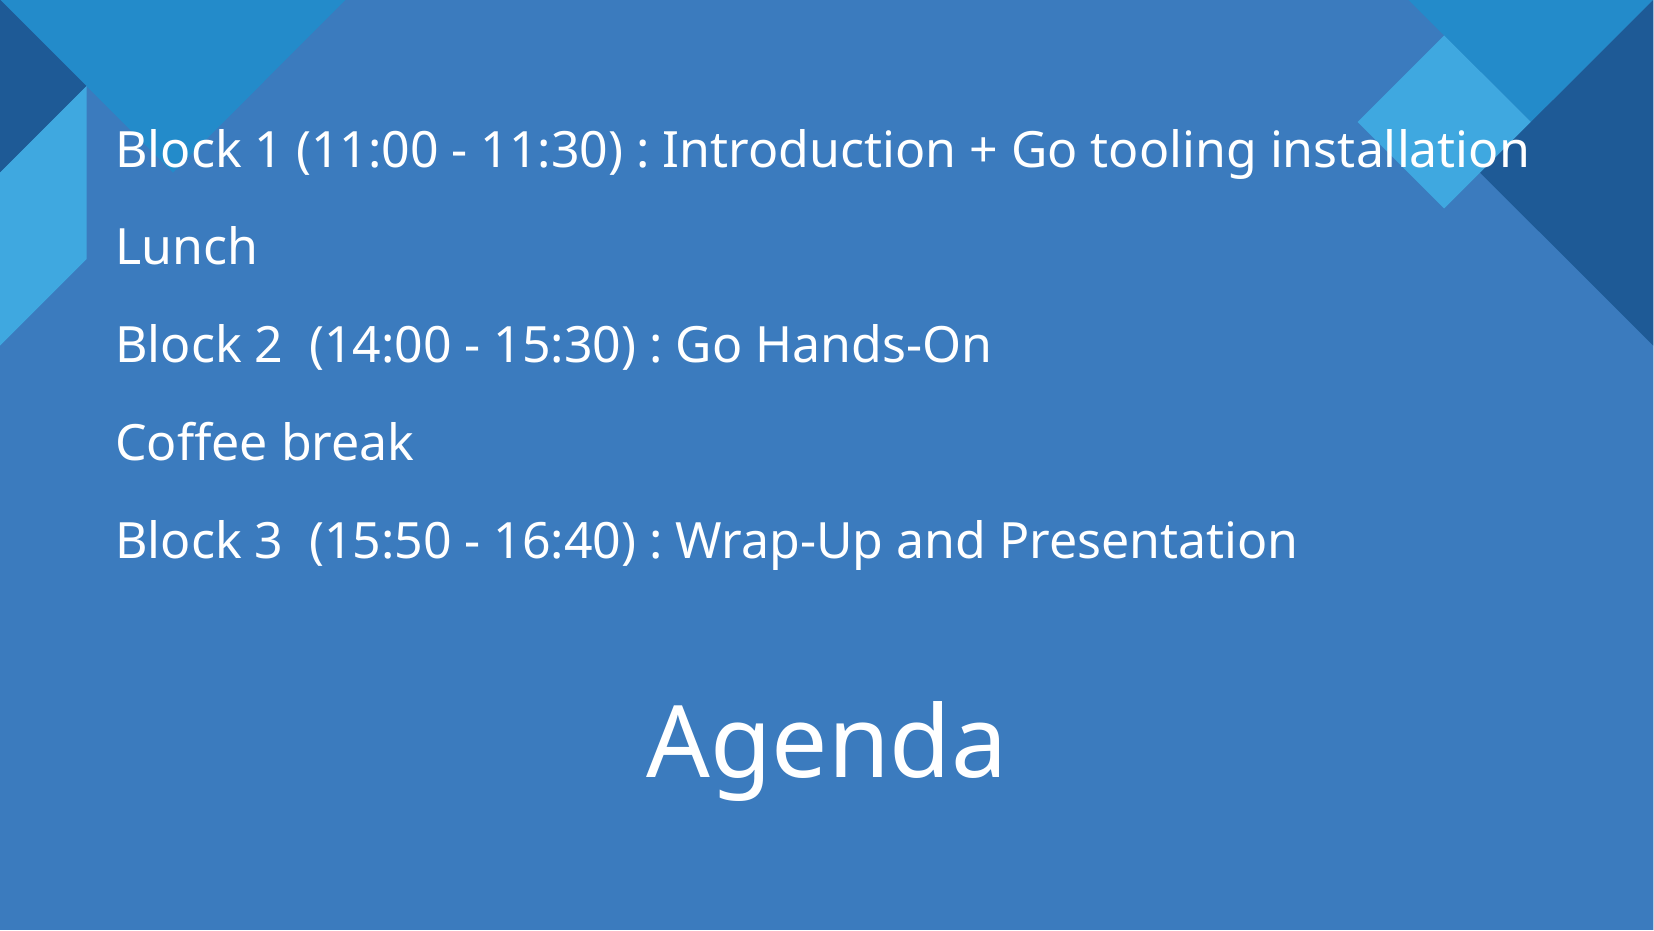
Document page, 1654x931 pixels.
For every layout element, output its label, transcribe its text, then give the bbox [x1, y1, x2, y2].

list Block 1 (11:00 - 11:30) : Introduction + Go tooling installation Lunch Block 2 (14:00 - 15:30) : Go Hands-On Coffee break Block 3 (15:50 - 16:40) : Wrap-Up and Presentation [55, 41, 1591, 574]
title Agenda [59, 649, 1595, 827]
